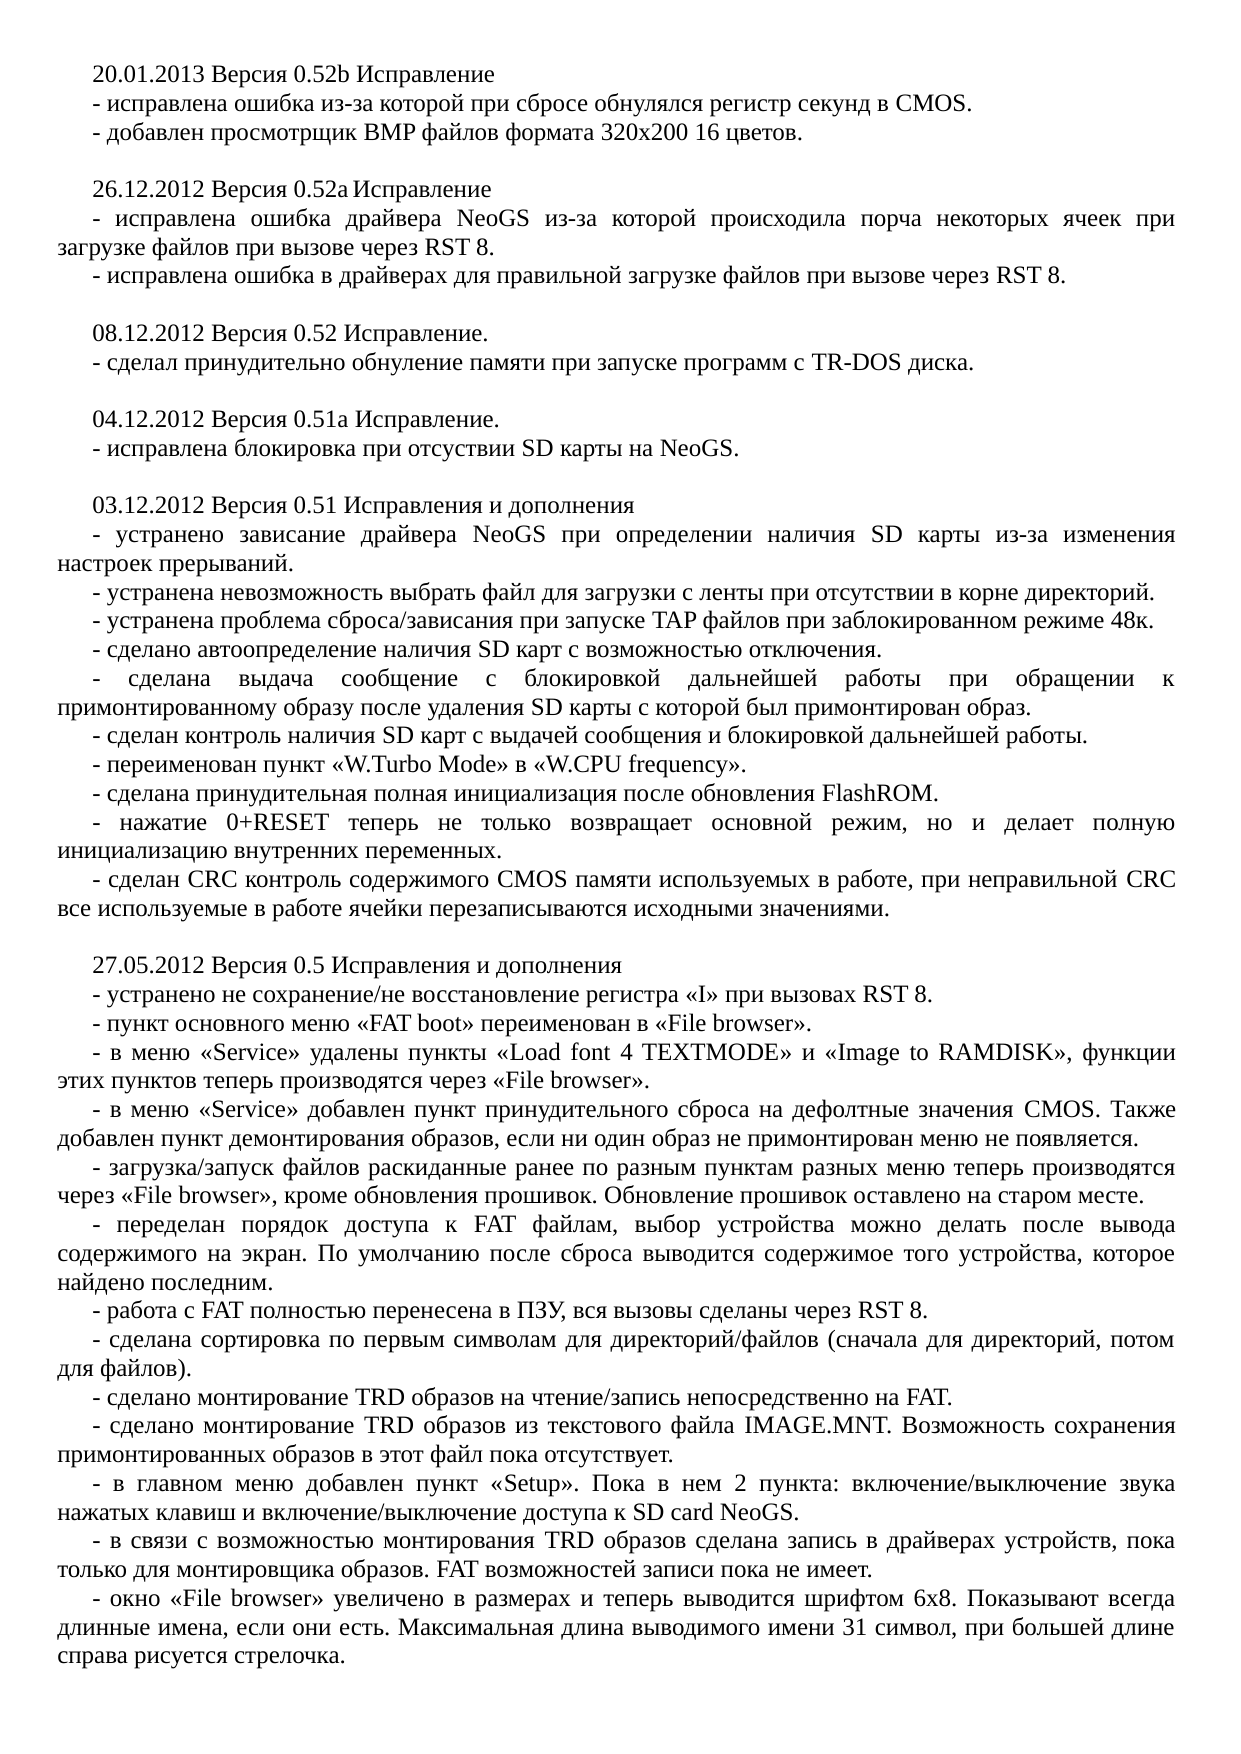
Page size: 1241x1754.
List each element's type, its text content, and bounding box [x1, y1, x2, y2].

text - окно «File browser» увеличено в размерах и теперь выводится шрифтом 6х8. Показывают всегда длинные имена, если они есть. Максимальная длина выводимого имени 31 символ, при большей длине справа рисуется стрелочка. [57, 1583, 1176, 1669]
text - сделано автоопределение наличия SD карт с возможностью отключения. [57, 634, 1176, 663]
text - сделан контроль наличия SD карт с выдачей сообщения и блокировкой дальнейшей работы. [57, 721, 1176, 749]
text - сделана принудительная полная инициализация после обновления FlashROM. [57, 778, 1176, 807]
text - в меню «Service» удалены пункты «Load font 4 TEXTMODE» и «Image to RAMDISK», функции этих пунктов теперь производятся через «File browser». [57, 1037, 1176, 1094]
text - сделана сортировка по первым символам для директорий/файлов (сначала для директорий, потом для файлов). [57, 1324, 1176, 1382]
text - устранена проблема сброса/зависания при запуске TAP файлов при заблокированном режиме 48к. [57, 606, 1176, 634]
text 04.12.2012 Версия 0.51a Исправление. [57, 404, 1176, 433]
text - переделан порядок доступа к FAT файлам, выбор устройства можно делать после вывода содержимого на экран. По умолчанию после сброса выводится содержимое того устройства, которое найдено последним. [57, 1209, 1176, 1296]
text - исправлена ошибка драйвера NeoGS из-за которой происходила порча некоторых ячеек при загрузке файлов при вызове через RST 8. [57, 203, 1176, 261]
text 20.01.2013 Версия 0.52b Исправление [57, 59, 1176, 88]
text - сделан CRC контроль содержимого CMOS памяти используемых в работе, при неправильной CRC все используемые в работе ячейки перезаписываются исходными значениями. [57, 864, 1176, 922]
text - устранено зависание драйвера NeoGS при определении наличия SD карты из-за изменения настроек прерываний. [57, 519, 1176, 577]
text - работа с FAT полностью перенесена в ПЗУ, вся вызовы сделаны через RST 8. [57, 1296, 1176, 1324]
text 08.12.2012 Версия 0.52 Исправление. [57, 318, 1176, 347]
text - нажатие 0+RESET теперь не только возвращает основной режим, но и делает полную инициализацию внутренних переменных. [57, 807, 1176, 864]
text 03.12.2012 Версия 0.51 Исправления и дополнения [57, 491, 1176, 519]
text - сделал принудительно обнуление памяти при запуске программ с TR-DOS диска. [57, 347, 1176, 376]
text - устранена невозможность выбрать файл для загрузки с ленты при отсутствии в корне директорий. [57, 577, 1176, 606]
text - в меню «Service» добавлен пункт принудительного сброса на дефолтные значения CMOS. Также добавлен пункт демонтирования образов, если ни один образ не примонтирован меню не появляется. [57, 1094, 1176, 1152]
text - исправлена ошибка в драйверах для правильной загрузке файлов при вызове через RST 8. [57, 261, 1176, 289]
text - в главном меню добавлен пункт «Setup». Пока в нем 2 пункта: включение/выключение звука нажатых клавиш и включение/выключение доступа к SD card NeoGS. [57, 1468, 1176, 1526]
text - сделано монтирование TRD образов на чтение/запись непосредственно на FAT. [57, 1382, 1176, 1411]
text - загрузка/запуск файлов раскиданные ранее по разным пунктам разных меню теперь производятся через «File browser», кроме обновления прошивок. Обновление прошивок оставлено на старом месте. [57, 1152, 1176, 1209]
text - пункт основного меню «FAT boot» переименован в «File browser». [57, 1008, 1176, 1037]
text - исправлена ошибка из-за которой при сбросе обнулялся регистр секунд в CMOS. [57, 88, 1176, 117]
text - переименован пункт «W.Turbo Mode» в «W.CPU frequency». [57, 749, 1176, 778]
text 27.05.2012 Версия 0.5 Исправления и дополнения [57, 951, 1176, 979]
text 26.12.2012 Версия 0.52а Исправление [57, 174, 1176, 203]
text - исправлена блокировка при отсуствии SD карты на NeoGS. [57, 433, 1176, 462]
text - в связи с возможностью монтирования TRD образов сделана запись в драйверах устройств, пока только для монтировщика образов. FAT возможностей записи пока не имеет. [57, 1526, 1176, 1583]
text - сделана выдача сообщение с блокировкой дальнейшей работы при обращении к примонтированному образу после удаления SD карты с которой был примонтирован образ. [57, 663, 1176, 721]
text - добавлен просмотрщик BMP файлов формата 320х200 16 цветов. [57, 117, 1176, 146]
text - устранено не сохранение/не восстановление регистра «I» при вызовах RST 8. [57, 979, 1176, 1008]
text - сделано монтирование TRD образов из текстового файла IMAGE.MNT. Возможность сохранения примонтированных образов в этот файл пока отсутствует. [57, 1411, 1176, 1468]
